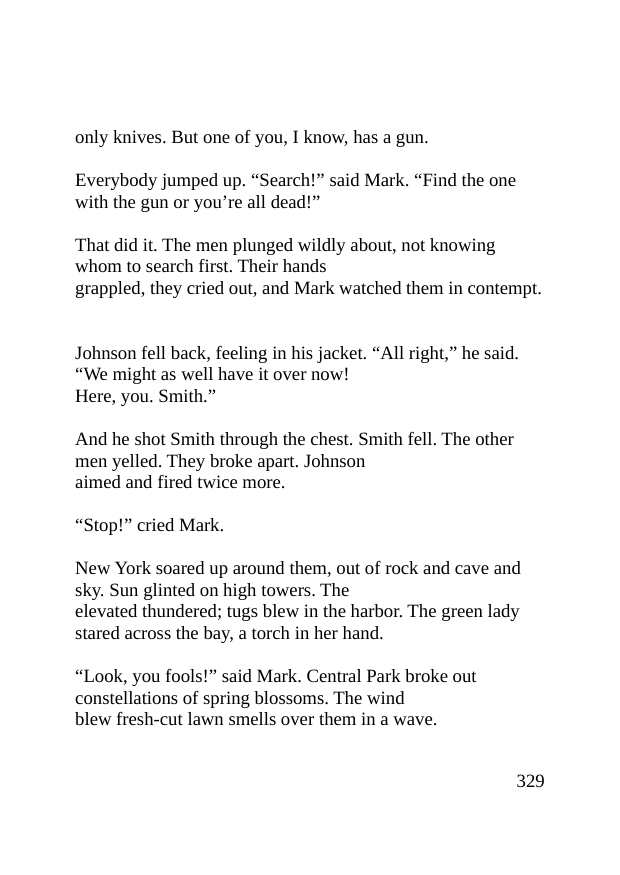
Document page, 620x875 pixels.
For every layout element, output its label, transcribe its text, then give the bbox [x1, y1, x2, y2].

text only knives. But one of you, I know, has a gun. Everybody jumped up. “Search!” said Mark. “Find the one with the gun or you’re all dead!” That did it. The men plunged wildly about, not knowing whom to search first. Their hands grappled, they cried out, and Mark watched them in contempt. Johnson fell back, feeling in his jacket. “All right,” he said. “We might as well have it over now! Here, you. Smith.” And he shot Smith through the chest. Smith fell. The other men yelled. They broke apart. Johnson aimed and fired twice more. “Stop!” cried Mark. New York soared up around them, out of rock and cave and sky. Sun glinted on high towers. The elevated thundered; tugs blew in the harbor. The green lady stared across the bay, a torch in her hand. “Look, you fools!” said Mark. Central Park broke out constellations of spring blossoms. The wind blew fresh-cut lawn smells over them in a wave. [75, 126, 544, 730]
